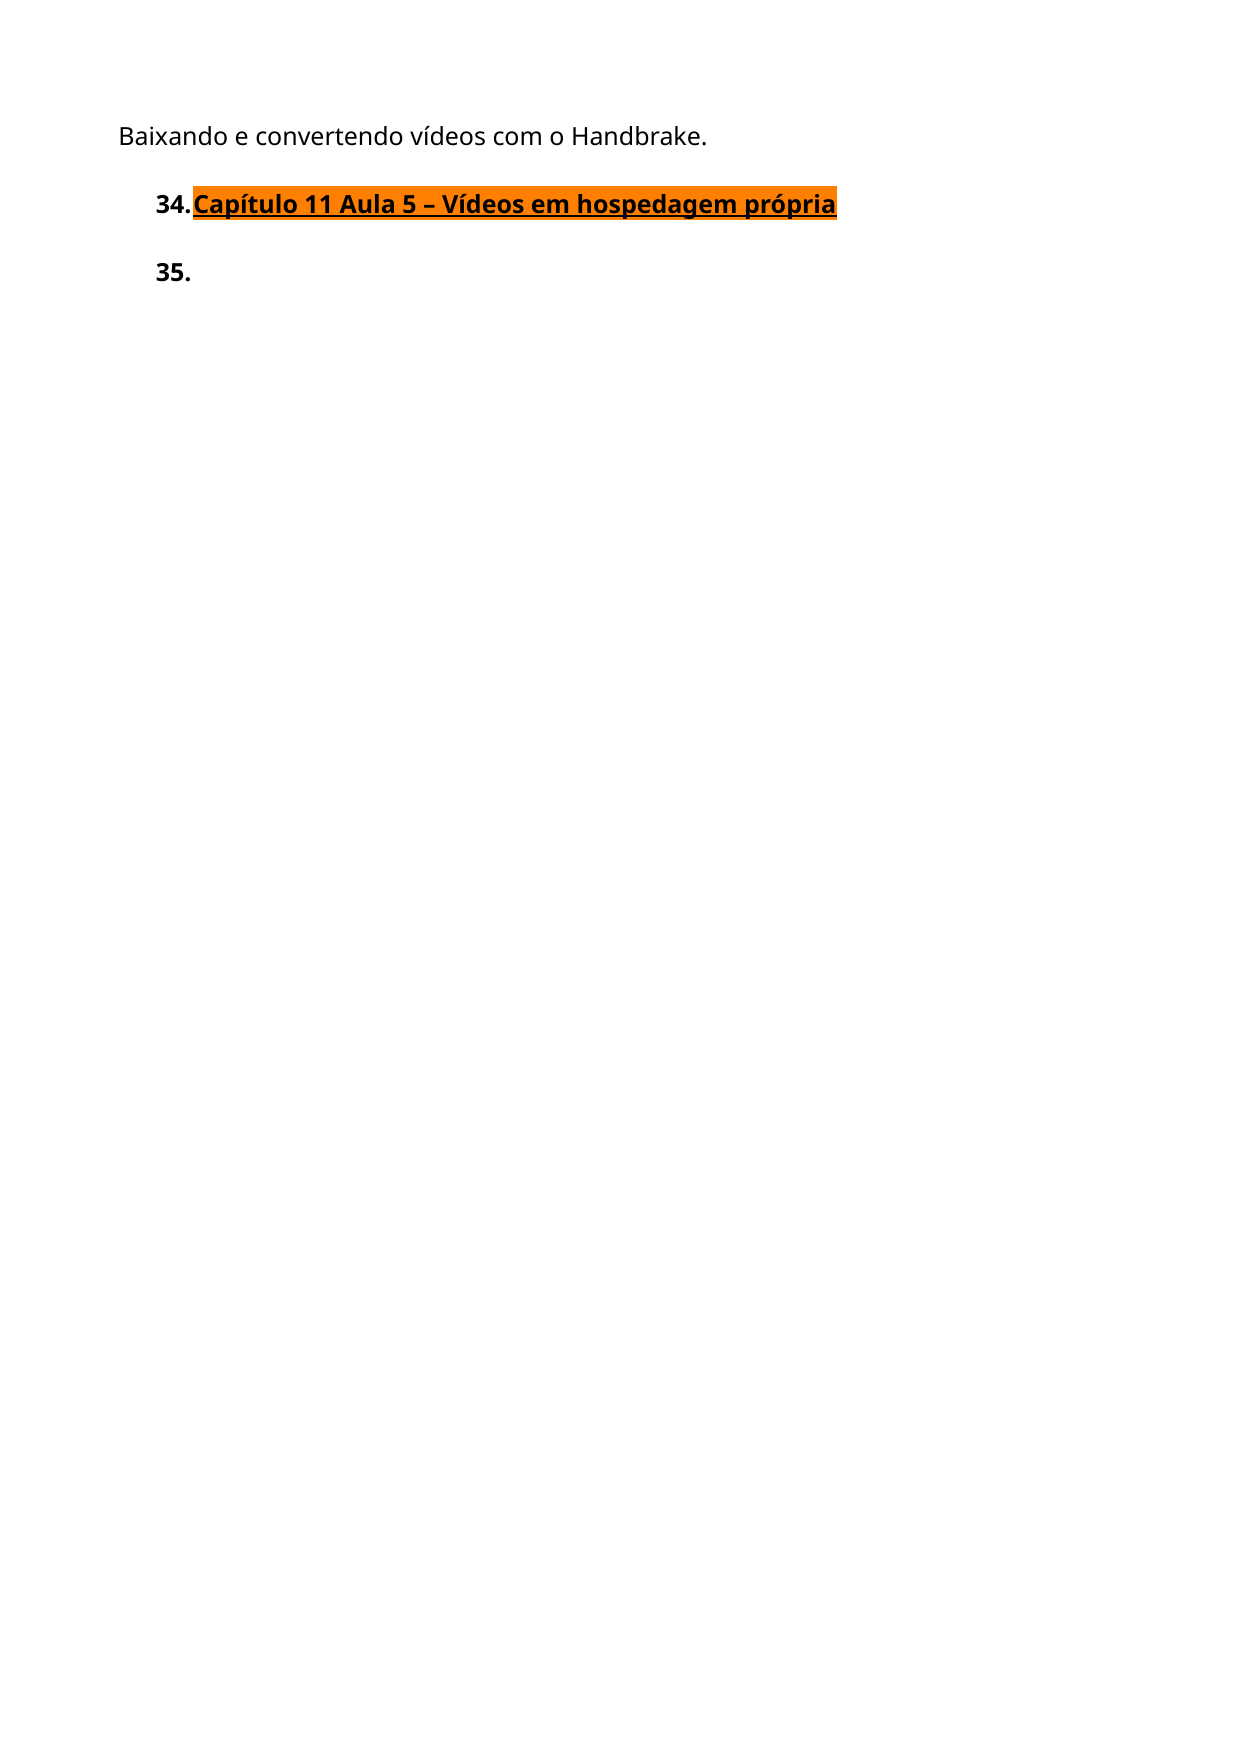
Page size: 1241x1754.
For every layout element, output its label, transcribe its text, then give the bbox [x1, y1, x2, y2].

text Baixando e convertendo vídeos com o Handbrake. [118, 118, 1122, 152]
list Capítulo 11 Aula 5 – Vídeos em hospedagem própria [156, 186, 1122, 220]
